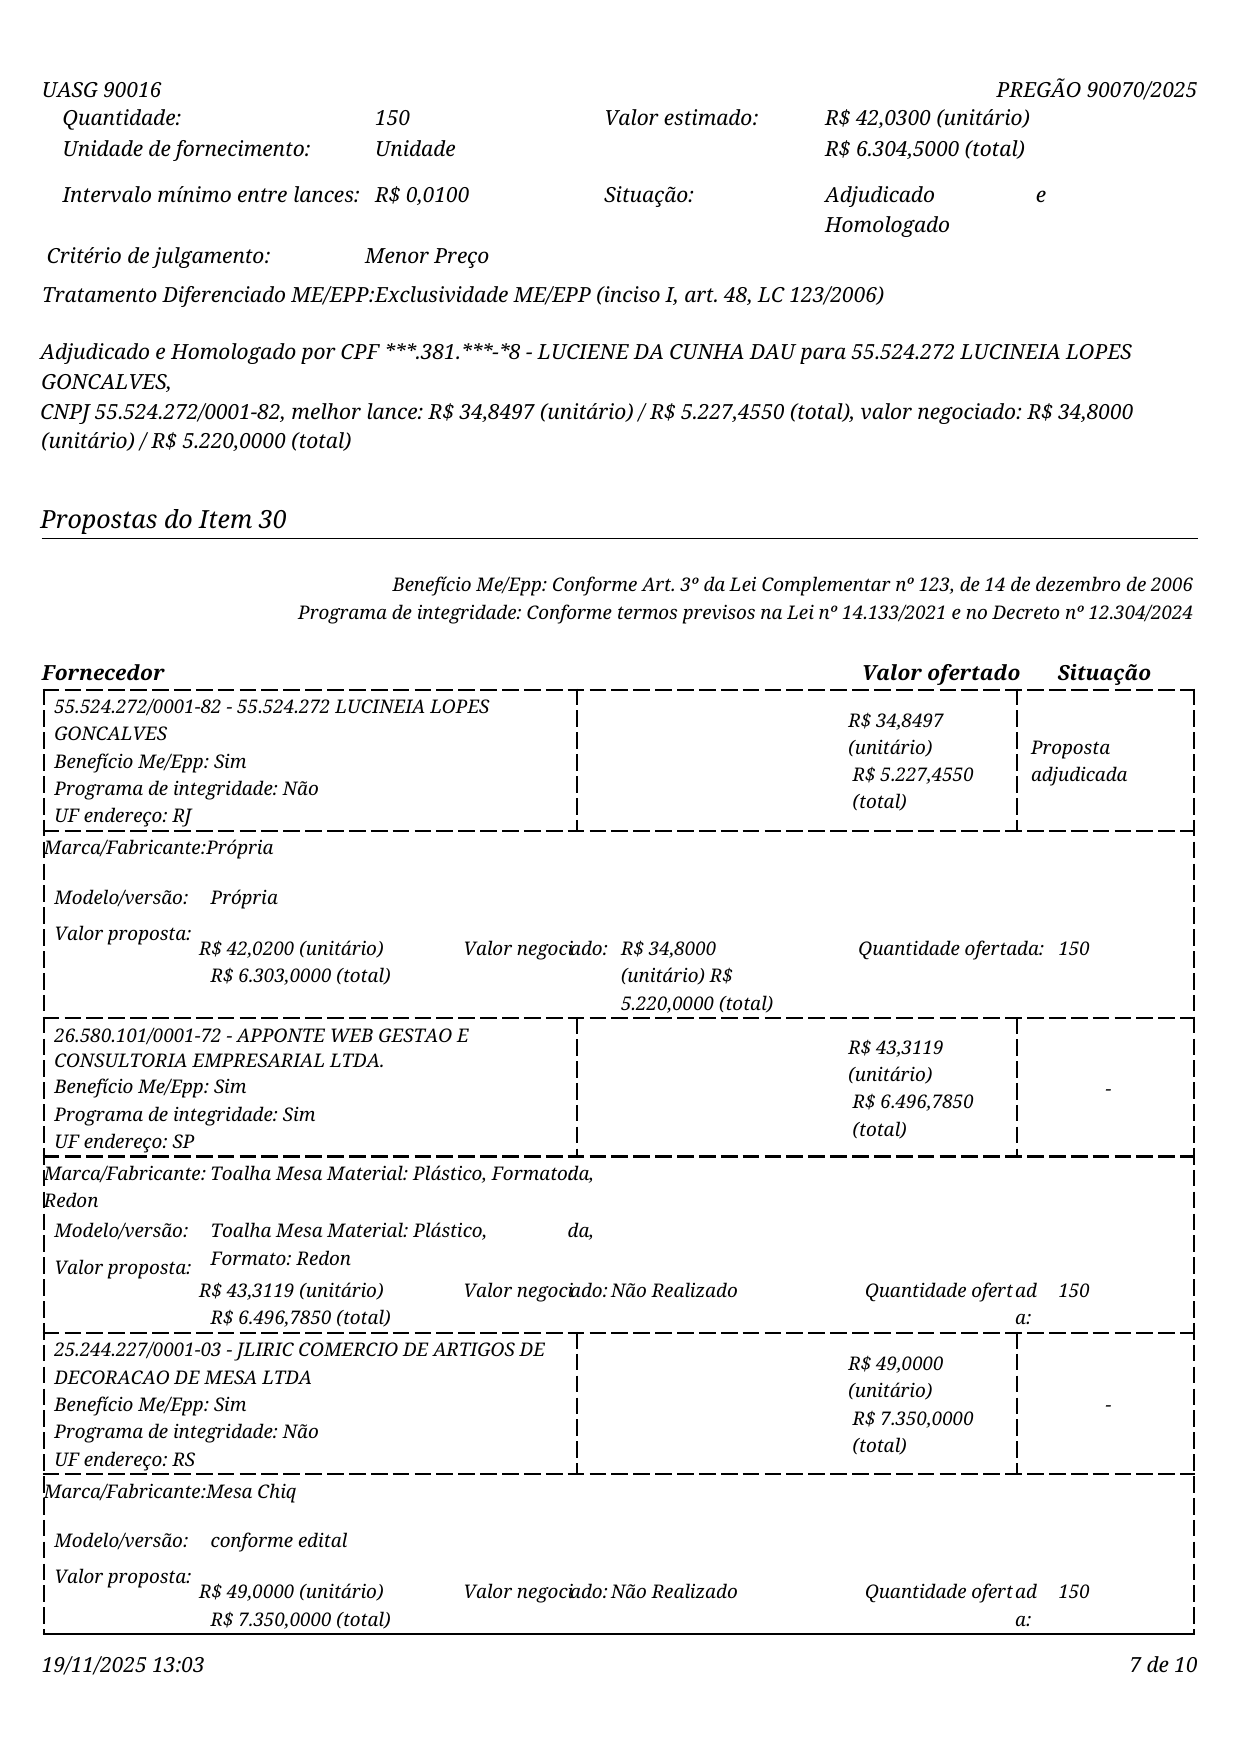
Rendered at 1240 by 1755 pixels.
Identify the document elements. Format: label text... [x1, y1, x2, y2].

text CNPJ 55.524.272/0001-82, melhor lance: R$ 34,8497 (unitário) / R$ 5.227,4550 (total), valor negociado: R$ 34,8000 (unitário) / R$ 5.220,0000 (total) [40, 397, 1200, 455]
table_cell [604, 134, 825, 180]
table_cell conforme edital [199, 1525, 577, 1574]
table_cell [1017, 1332, 1101, 1473]
table_cell Modelo/versão: Valor proposta: [44, 881, 199, 1017]
table_cell R$ 42,0200 (unitário) Valor negoci R$ 6.303,0000 (total) [199, 930, 577, 1017]
table_cell Unidade [375, 134, 604, 180]
table_cell Situação: [604, 180, 825, 241]
table_cell ada: [1017, 1272, 1048, 1332]
table_cell [1101, 1215, 1194, 1272]
text Programa de integridade: Conforme termos previsos na Lei nº 14.133/2021 e no Decreto nº 12.304/2024 [42, 599, 1195, 624]
table_cell R$ 43,3119 (unitário) Valor negoci R$ 6.496,7850 (total) [199, 1272, 577, 1332]
table_cell 25.244.227/0001-03 - JLIRIC COMERCIO DE ARTIGOS DE DECORACAO DE MESA LTDA Benefício Me/Epp: Sim Programa de integridade: Não UF endereço: RS [44, 1332, 577, 1473]
table_cell [1101, 1155, 1194, 1215]
table_cell - [1101, 1017, 1194, 1155]
table_header [577, 689, 848, 830]
table_cell Intervalo mínimo entre lances: [63, 180, 375, 241]
text Adjudicado e Homologado por CPF ***.381.***-*8 - LUCIENE DA CUNHA DAU para 55.524.272 LUCINEIA LOPES GONCALVES, [40, 337, 1200, 395]
table_cell [1017, 1155, 1101, 1215]
table_cell [577, 1525, 848, 1574]
table_cell R$ 43,3119 (unitário) R$ 6.496,7850 (total) [848, 1017, 1017, 1155]
table_header Proposta adjudicada [1017, 689, 1194, 830]
text Tratamento Diferenciado ME/EPP: Exclusividade ME/EPP (inciso I, art. 48, LC 123/2006) [42, 280, 1200, 308]
table_header R$ 42,0300 (unitário) [825, 104, 1048, 134]
table_cell Marca/Fabricante: Toalha Mesa Material: Plástico, Formato: Redon [44, 1155, 577, 1215]
table_cell [1017, 1525, 1101, 1574]
table_header 55.524.272/0001-82 - 55.524.272 LUCINEIA LOPES GONCALVES Benefício Me/Epp: Sim Programa de integridade: Não UF endereço: RJ [44, 689, 577, 830]
table_cell [1101, 1525, 1194, 1574]
table_cell Unidade de fornecimento: [63, 134, 375, 180]
table_cell [848, 881, 1194, 930]
table_cell [1101, 1473, 1194, 1524]
table_cell Quantidade ofert [848, 1272, 1017, 1332]
table_cell da, [577, 1215, 848, 1272]
table_header Quantidade: [63, 104, 375, 134]
table_cell [1017, 1473, 1101, 1524]
table_cell [848, 1215, 1017, 1272]
table_cell [848, 1155, 1017, 1215]
table_cell [577, 1473, 848, 1524]
table_cell [577, 1017, 848, 1155]
table_cell [1101, 1272, 1194, 1332]
table_cell 150 [1048, 930, 1194, 1017]
table_cell R$ 49,0000 (unitário) Valor negoci R$ 7.350,0000 (total) [199, 1574, 577, 1633]
table_cell Marca/Fabricante: Própria [44, 830, 577, 881]
table_header R$ 34,8497 (unitário) R$ 5.227,4550 (total) [848, 689, 1017, 830]
table_cell 26.580.101/0001-72 - APPONTE WEB GESTAO E CONSULTORIA EMPRESARIAL LTDA. Benefício Me/Epp: Sim Programa de integridade: Sim UF endereço: SP [44, 1017, 577, 1155]
table_cell Toalha Mesa Material: Plástico, Formato: Redon [199, 1215, 577, 1272]
table_cell [577, 830, 848, 881]
table_cell Quantidade ofertada: [848, 930, 1048, 1017]
table_cell Própria [199, 881, 577, 930]
table_header Valor estimado: [604, 104, 825, 134]
table_cell [848, 1473, 1017, 1524]
table_cell ado: Não Realizado [577, 1272, 848, 1332]
table_cell Modelo/versão: Valor proposta: [44, 1215, 199, 1332]
table_cell R$ 6.304,5000 (total) [825, 134, 1048, 180]
table_cell [577, 881, 848, 930]
table_cell Quantidade ofert [848, 1574, 1017, 1633]
table_cell ada: [1017, 1574, 1048, 1633]
text Benefício Me/Epp: Conforme Art. 3º da Lei Complementar nº 123, de 14 de dezembro de 2006 [42, 571, 1195, 597]
table_cell 150 [1048, 1574, 1101, 1633]
text Fornecedor Valor ofertado Situação [42, 658, 1200, 686]
table_cell 150 [1048, 1272, 1101, 1332]
table_cell [577, 1332, 848, 1473]
table_cell Modelo/versão: Valor proposta: [44, 1525, 199, 1633]
table_cell ado: R$ 34,8000 (unitário) R$ 5.220,0000 (total) [577, 930, 848, 1017]
table_cell [1017, 1017, 1101, 1155]
table_cell da, [577, 1155, 848, 1215]
table_header 150 [375, 104, 604, 134]
table_cell R$ 0,0100 [375, 180, 604, 241]
table_cell [848, 1525, 1017, 1574]
text Critério de julgamento: Menor Preço [42, 241, 1200, 269]
table_cell ado: Não Realizado [577, 1574, 848, 1633]
table_cell R$ 49,0000 (unitário) R$ 7.350,0000 (total) [848, 1332, 1017, 1473]
text Propostas do Item 30 [40, 502, 1200, 536]
table_cell [848, 830, 1194, 881]
table_cell Adjudicado e Homologado [825, 180, 1048, 241]
table_cell [1101, 1574, 1194, 1633]
table_cell [1017, 1215, 1101, 1272]
table_cell Marca/Fabricante: Mesa Chiq [44, 1473, 577, 1524]
table_cell - [1101, 1332, 1194, 1473]
